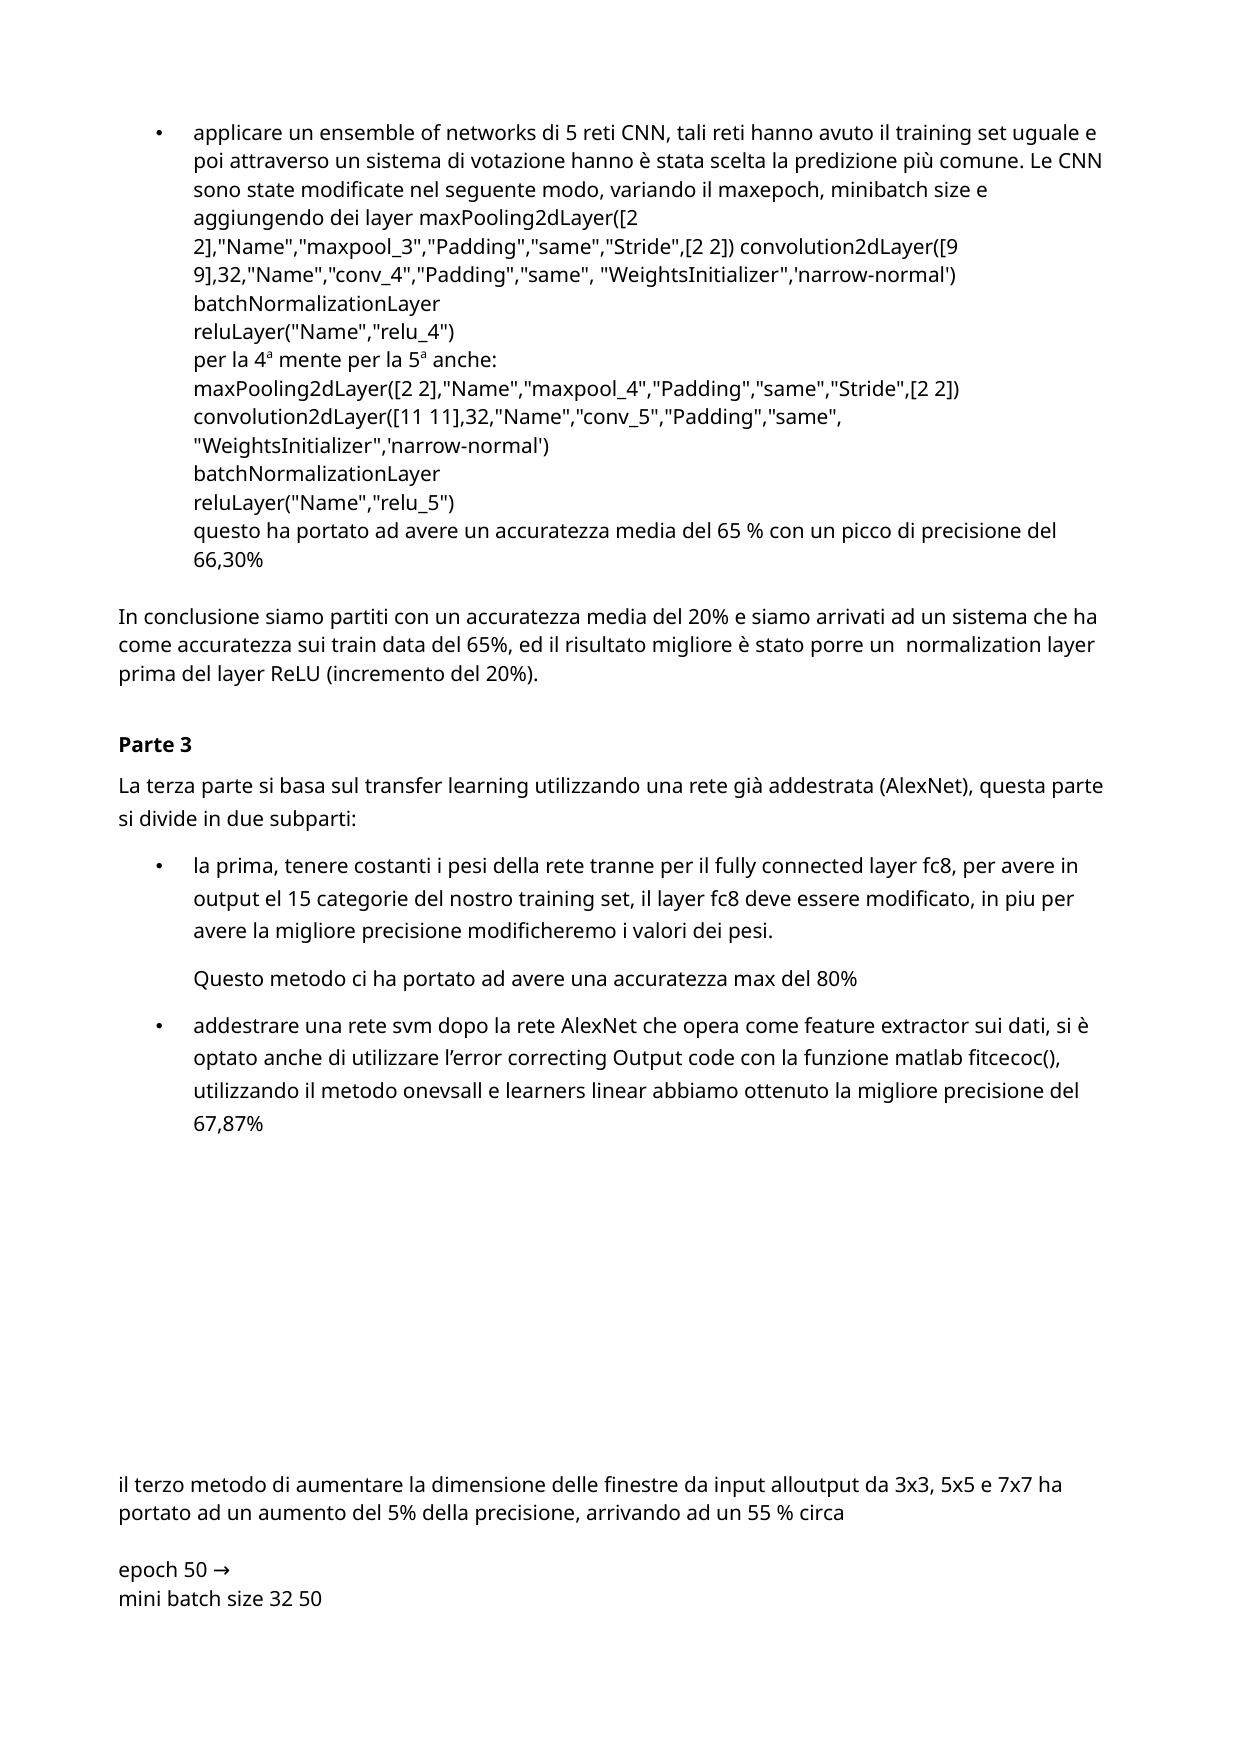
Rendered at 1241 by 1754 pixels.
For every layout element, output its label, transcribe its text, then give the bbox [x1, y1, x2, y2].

subtitle Parte 3 [118, 731, 1122, 759]
list maxPooling2dLayer([2 2],"Name","maxpool_4","Padding","same","Stride",[2 2]) [156, 374, 1122, 402]
text il terzo metodo di aumentare la dimensione delle finestre da input alloutput da 3x3, 5x5 e 7x7 ha portato ad un aumento del 5% della precisione, arrivando ad un 55 % circa [118, 1470, 1122, 1527]
list la prima, tenere costanti i pesi della rete tranne per il fully connected layer fc8, per avere in output el 15 categorie del nostro training set, il layer fc8 deve essere modificato, in piu per avere la migliore precisione modificheremo i valori dei pesi. [156, 851, 1122, 945]
list reluLayer("Name","relu_5") [156, 488, 1122, 516]
list reluLayer("Name","relu_4") [156, 317, 1122, 346]
text In conclusione siamo partiti con un accuratezza media del 20% e siamo arrivati ad un sistema che ha come accuratezza sui train data del 65%, ed il risultato migliore è stato porre un normalization layer prima del layer ReLU (incremento del 20%). [118, 602, 1122, 687]
list batchNormalizationLayer [156, 459, 1122, 488]
list Questo metodo ci ha portato ad avere una accuratezza max del 80% [156, 964, 1122, 992]
list per la 4a mente per la 5a anche: [156, 346, 1122, 374]
text La terza parte si basa sul transfer learning utilizzando una rete già addestrata (AlexNet), questa parte si divide in due subparti: [118, 771, 1122, 832]
list batchNormalizationLayer [156, 289, 1122, 317]
list questo ha portato ad avere un accuratezza media del 65 % con un picco di precisione del 66,30% [156, 516, 1122, 573]
list addestrare una rete svm dopo la rete AlexNet che opera come feature extractor sui dati, si è optato anche di utilizzare l’error correcting Output code con la funzione matlab fitcecoc(), utilizzando il metodo onevsall e learners linear abbiamo ottenuto la migliore precisione del 67,87% [156, 1011, 1122, 1137]
list applicare un ensemble of networks di 5 reti CNN, tali reti hanno avuto il training set uguale e poi attraverso un sistema di votazione hanno è stata scelta la predizione più comune. Le CNN sono state modificate nel seguente modo, variando il maxepoch, minibatch size e aggiungendo dei layer maxPooling2dLayer([2 2],"Name","maxpool_3","Padding","same","Stride",[2 2]) convolution2dLayer([9 9],32,"Name","conv_4","Padding","same", "WeightsInitializer",'narrow-normal') [156, 118, 1122, 289]
list convolution2dLayer([11 11],32,"Name","conv_5","Padding","same", "WeightsInitializer",'narrow-normal') [156, 402, 1122, 459]
text mini batch size 32 50 [118, 1584, 1122, 1612]
text epoch 50 → [118, 1555, 1122, 1584]
